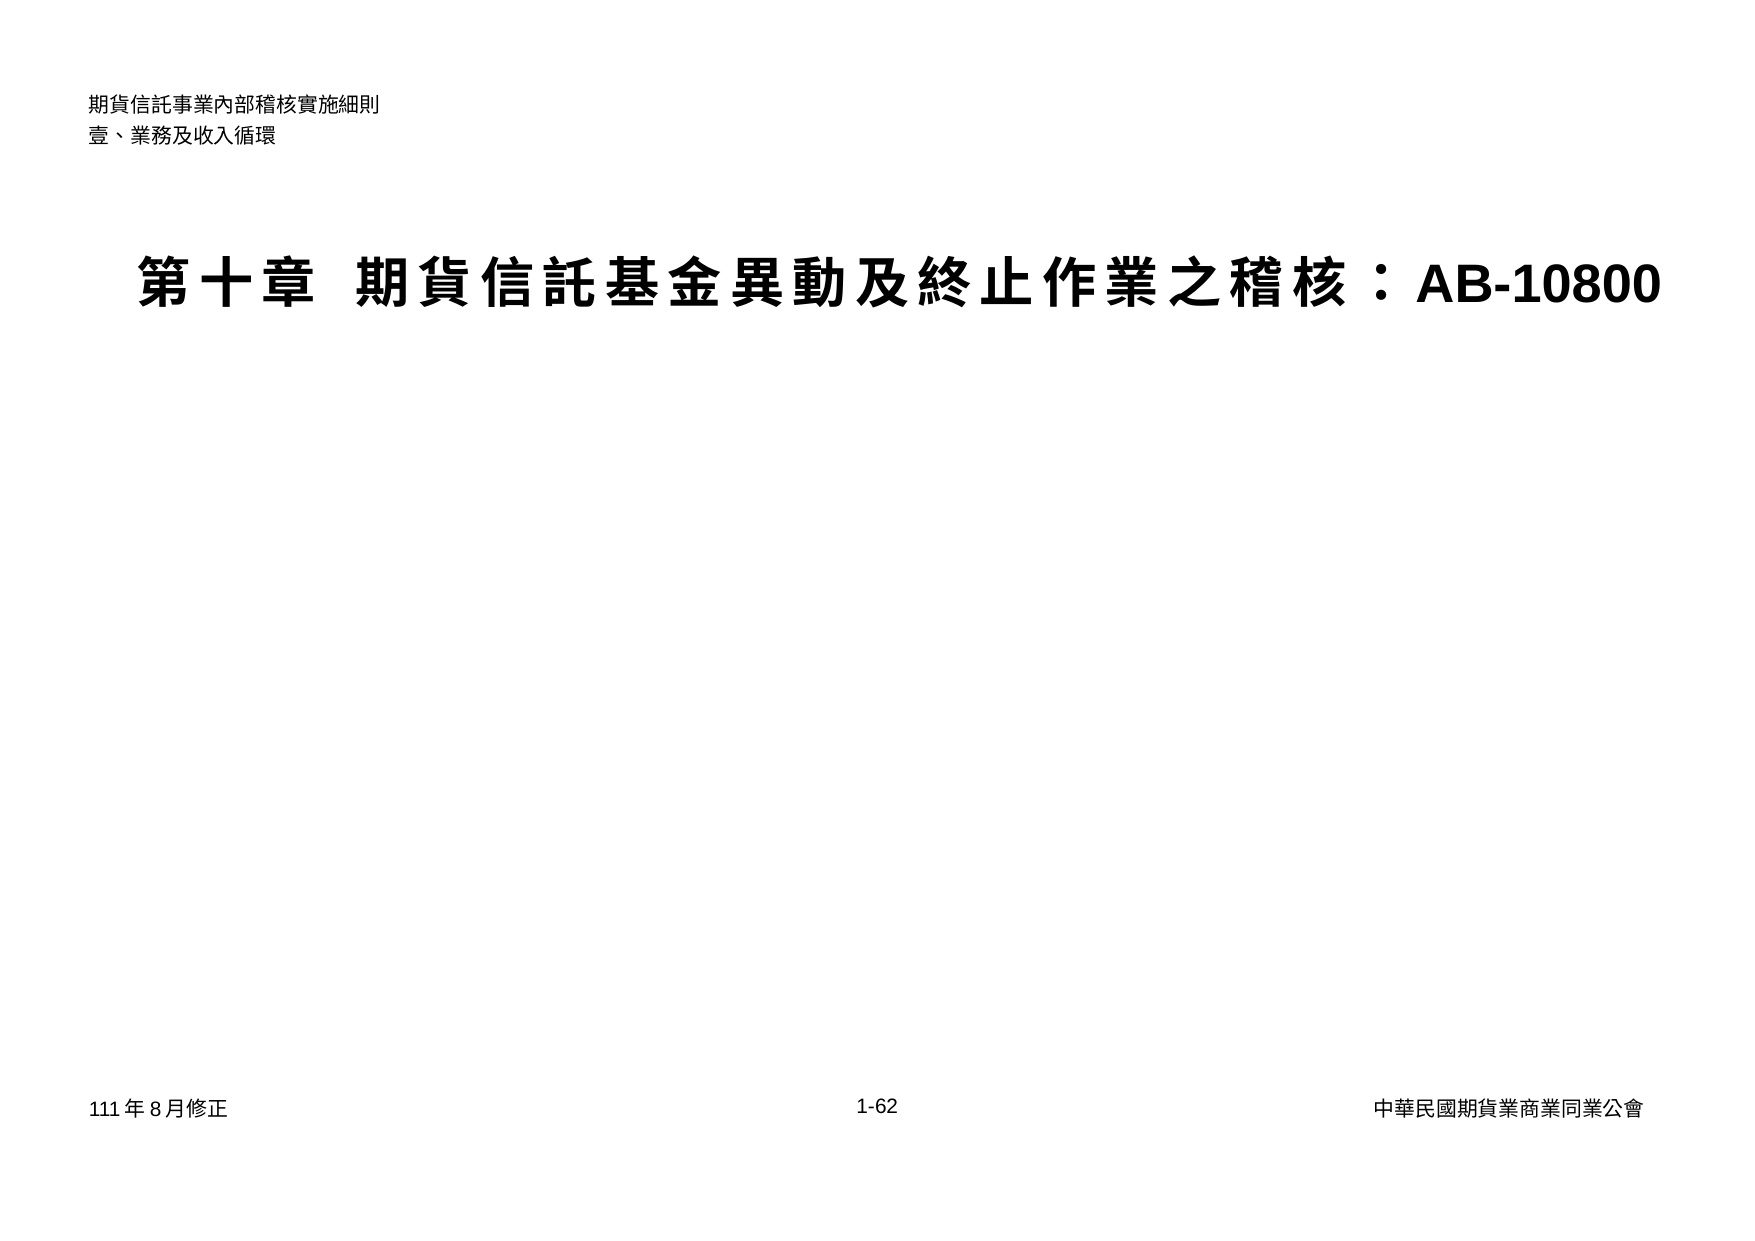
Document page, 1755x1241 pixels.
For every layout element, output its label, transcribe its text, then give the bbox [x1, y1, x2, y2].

subtitle 期貨信託基金異動及終止作業之稽核：AB-10800 [128, 195, 1663, 320]
